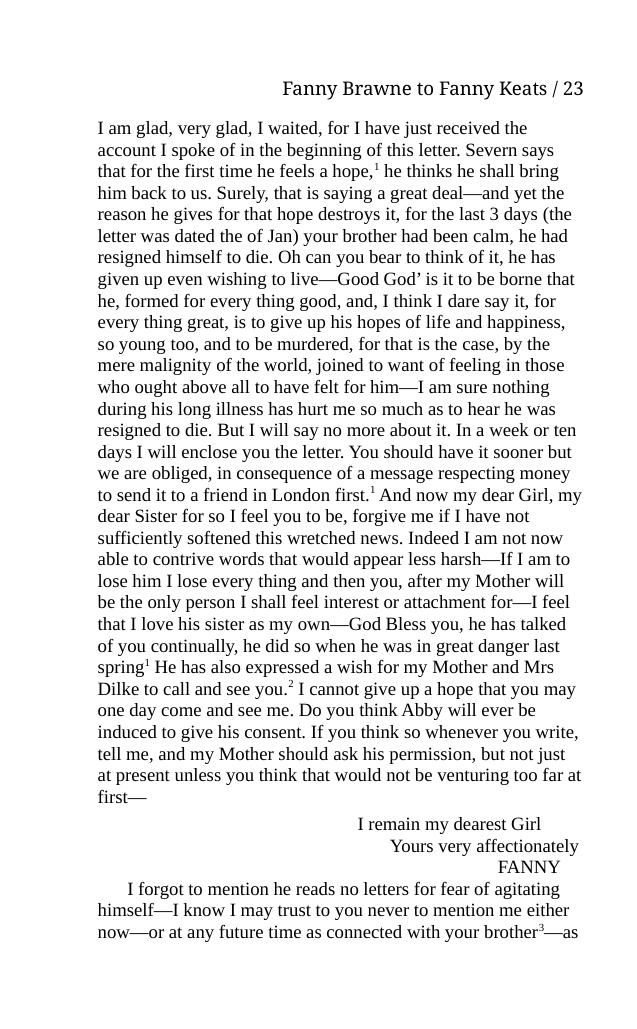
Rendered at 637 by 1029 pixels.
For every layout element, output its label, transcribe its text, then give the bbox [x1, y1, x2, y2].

text I am glad, very glad, I waited, for I have just received the account I spoke of in the beginning of this letter. Severn says that for the first time he feels a hope,1 he thinks he shall bring him back to us. Surely, that is saying a great deal—and yet the reason he gives for that hope destroys it, for the last 3 days (the letter was dated the of Jan) your brother had been calm, he had resigned himself to die. Oh can you bear to think of it, he has given up even wishing to live—Good God’ is it to be borne that he, formed for every thing good, and, I think I dare say it, for every thing great, is to give up his hopes of life and happiness, so young too, and to be murdered, for that is the case, by the mere malignity of the world, joined to want of feeling in those who ought above all to have felt for him—I am sure nothing during his long illness has hurt me so much as to hear he was resigned to die. But I will say no more about it. In a week or ten days I will enclose you the letter. You should have it sooner but we are obliged, in consequence of a message respecting money to send it to a friend in London first.1 And now my dear Girl, my dear Sister for so I feel you to be, forgive me if I have not sufficiently softened this wretched news. Indeed I am not now able to contrive words that would appear less harsh—If I am to lose him I lose every thing and then you, after my Mother will be the only person I shall feel interest or attachment for—I feel that I love his sister as my own—God Bless you, he has talked of you continually, he did so when he was in great danger last spring1 He has also expressed a wish for my Mother and Mrs Dilke to call and see you.2 I cannot give up a hope that you may one day come and see me. Do you think Abby will ever be induced to give his consent. If you think so whenever you write, tell me, and my Mother should ask his permission, but not just at present unless you think that would not be venturing too far at first— [97, 117, 583, 807]
text I remain my dearest Girl [97, 813, 583, 835]
text I forgot to mention he reads no letters for fear of agitating himself—I know I may trust to you never to mention me either now—or at any future time as connected with your brother3—as [97, 878, 583, 942]
text Yours very affectionately [97, 835, 583, 856]
text FANNY [97, 856, 583, 878]
